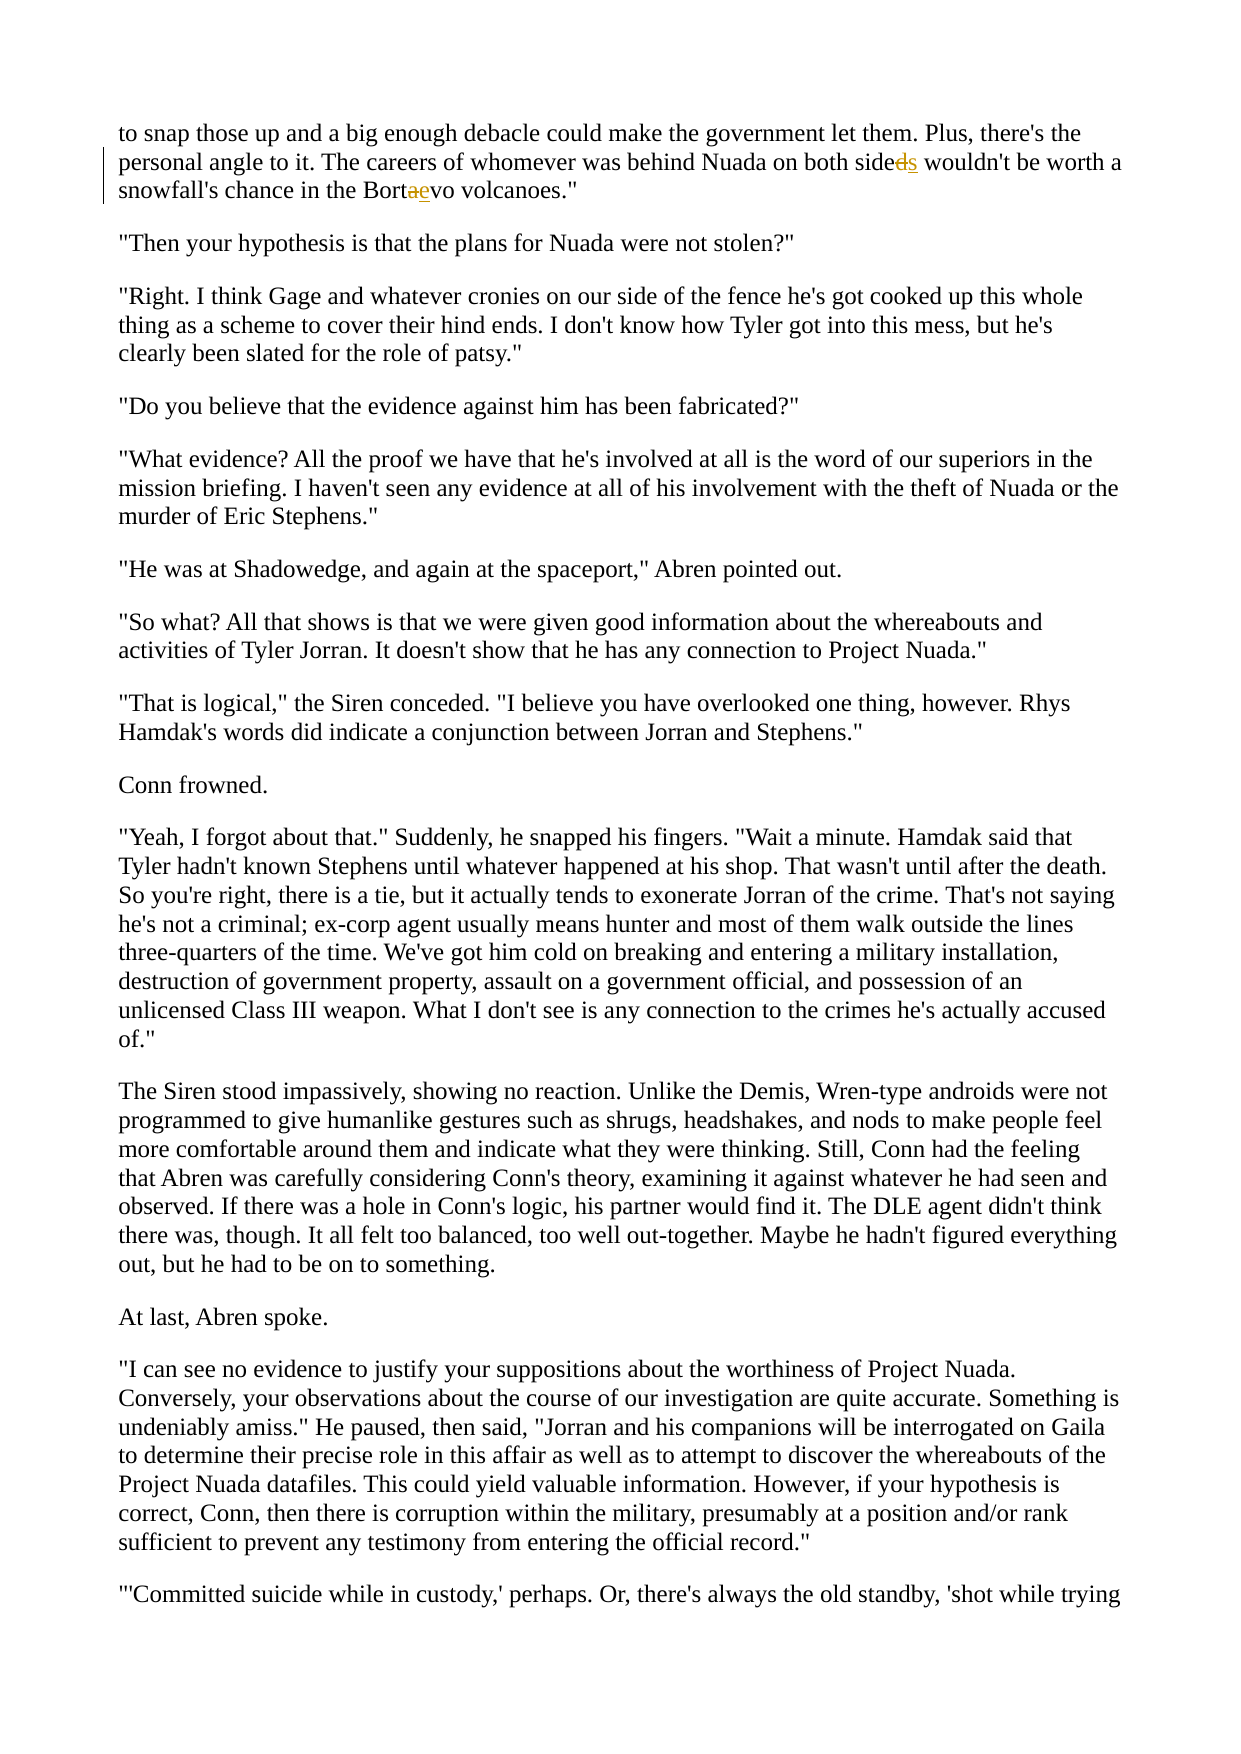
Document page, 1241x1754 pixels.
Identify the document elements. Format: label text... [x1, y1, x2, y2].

text "Then your hypothesis is that the plans for Nuada were not stolen?" [118, 228, 1122, 257]
text "That is logical," the Siren conceded. "I believe you have overlooked one thing, however. Rhys Hamdak's words did indicate a conjunction between Jorran and Stephens." [118, 688, 1122, 746]
text "Right. I think Gage and whatever cronies on our side of the fence he's got cooked up this whole thing as a scheme to cover their hind ends. I don't know how Tyler got into this mess, but he's clearly been slated for the role of patsy." [118, 281, 1122, 367]
text "Yeah, I forgot about that." Suddenly, he snapped his fingers. "Wait a minute. Hamdak said that Tyler hadn't known Stephens until whatever happened at his shop. That wasn't until after the death. So you're right, there is a tie, but it actually tends to exonerate Jorran of the crime. That's not saying he's not a criminal; ex-corp agent usually means hunter and most of them walk outside the lines three-quarters of the time. We've got him cold on breaking and entering a military installation, destruction of government property, assault on a government official, and possession of an unlicensed Class III weapon. What I don't see is any connection to the crimes he's actually accused of." [118, 822, 1122, 1052]
text "I can see no evidence to justify your suppositions about the worthiness of Project Nuada. Conversely, your observations about the course of our investigation are quite accurate. Something is undeniably amiss." He paused, then said, "Jorran and his companions will be interrogated on Gaila to determine their precise role in this affair as well as to attempt to discover the whereabouts of the Project Nuada datafiles. This could yield valuable information. However, if your hypothesis is correct, Conn, then there is corruption within the military, presumably at a position and/or rank sufficient to prevent any testimony from entering the official record." [118, 1354, 1122, 1556]
text Conn frowned. [118, 770, 1122, 798]
text "So what? All that shows is that we were given good information about the whereabouts and activities of Tyler Jorran. It doesn't show that he has any connection to Project Nuada." [118, 607, 1122, 664]
text to snap those up and a big enough debacle could make the government let them. Plus, there's the personal angle to it. The careers of whomever was behind Nuada on both sides wouldn't be worth a snowfall's chance in the Bortevo volcanoes." [118, 118, 1122, 204]
text "He was at Shadowedge, and again at the spaceport," Abren pointed out. [118, 554, 1122, 583]
text "Do you believe that the evidence against him has been fabricated?" [118, 391, 1122, 420]
text At last, Abren spoke. [118, 1302, 1122, 1330]
text The Siren stood impassively, showing no reaction. Unlike the Demis, Wren-type androids were not programmed to give humanlike gestures such as shrugs, headshakes, and nods to make people feel more comfortable around them and indicate what they were thinking. Still, Conn had the feeling that Abren was carefully considering Conn's theory, examining it against whatever he had seen and observed. If there was a hole in Conn's logic, his partner would find it. The DLE agent didn't think there was, though. It all felt too balanced, too well out-together. Maybe he hadn't figured everything out, but he had to be on to something. [118, 1076, 1122, 1278]
text "'Committed suicide while in custody,' perhaps. Or, there's always the old standby, 'shot while trying [118, 1579, 1122, 1608]
text "What evidence? All the proof we have that he's involved at all is the word of our superiors in the mission briefing. I haven't seen any evidence at all of his involvement with the theft of Nuada or the murder of Eric Stephens." [118, 444, 1122, 530]
